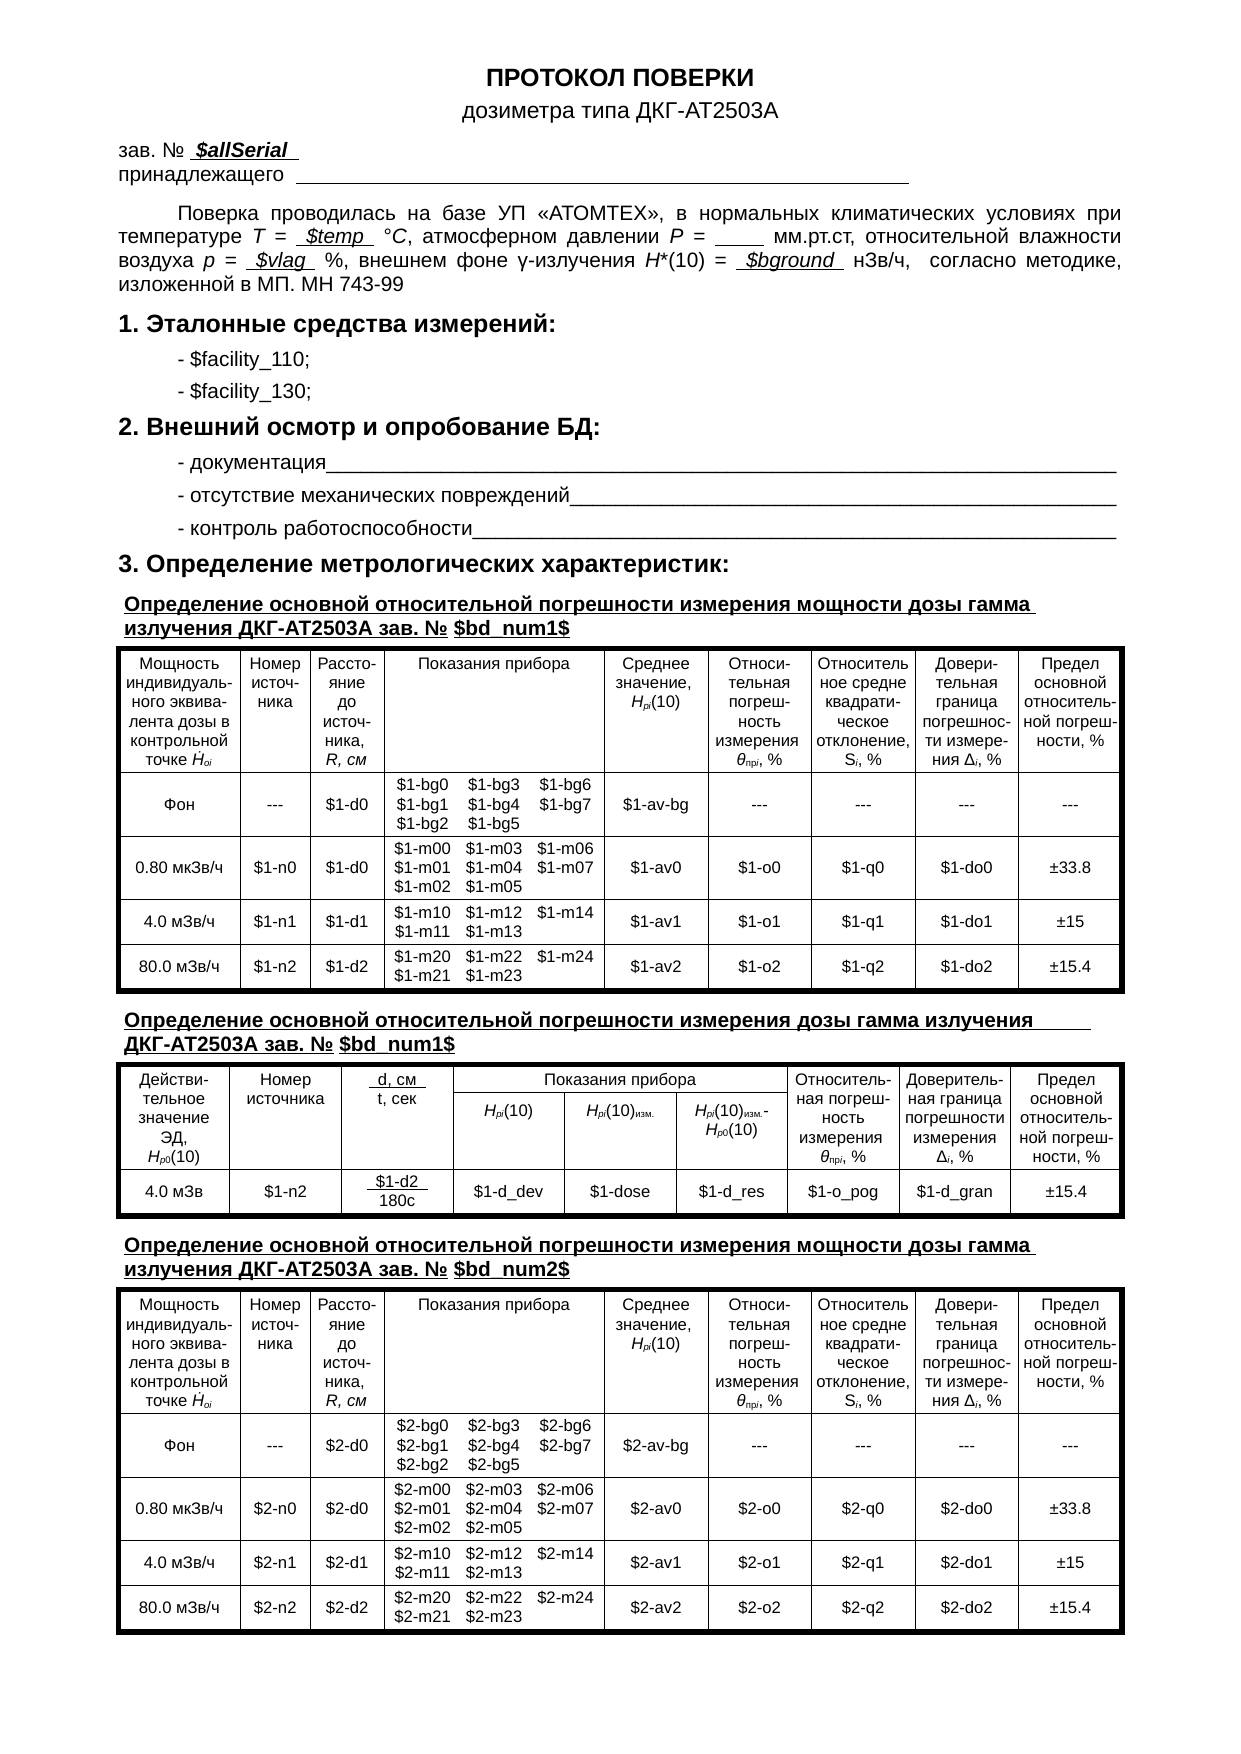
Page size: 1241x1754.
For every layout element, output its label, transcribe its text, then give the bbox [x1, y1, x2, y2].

table_cell 0.80 мкЗв/ч [121, 1478, 240, 1540]
table_cell $1-q2 [812, 945, 915, 988]
table_cell $2-o2 [709, 1586, 811, 1629]
table_cell Относитель-ная погреш-ность измерения θпрi, % [788, 1067, 899, 1169]
table_header Определение основной относительной погрешности измерения дозы гамма излучения ДКГ-АТ2503A зав. № $bd_num1$ [118, 994, 1122, 1062]
text - контроль работоспособности [118, 516, 1122, 540]
table_cell $1-m20 $1-m21 $1-m22 $1-m23 $1-m24 [385, 945, 604, 988]
table_cell Номер источ-ника [241, 651, 310, 772]
table_cell $1-o2 [709, 945, 811, 988]
table_cell $1-n1 [241, 900, 310, 944]
table_cell $1-dose [565, 1170, 676, 1213]
table_cell Мощность индивидуаль-ного эквива-лента дозы в контрольной точке Ḣoi [121, 1292, 240, 1413]
table_cell Мощность индивидуаль-ного эквива-лента дозы в контрольной точке Ḣoi [121, 651, 240, 772]
table_cell Фон [121, 773, 240, 836]
table_cell $1-do1 [916, 900, 1018, 944]
table_cell Довери-тельная граница погрешнос-ти измере-ния Δi, % [916, 651, 1018, 772]
table_cell Действи-тельное значение ЭД, Hp0(10) [121, 1067, 229, 1169]
table_cell ±15.4 [1019, 945, 1119, 988]
table_cell $2-o0 [709, 1478, 811, 1540]
table_cell Довери-тельная граница погрешнос-ти измере-ния Δi, % [916, 1292, 1018, 1413]
table_cell Относительное средне квадрати-ческое отклонение, Si, % [812, 651, 915, 772]
table_cell Показания прибора [385, 651, 604, 772]
table_cell Предел основной относитель-ной погреш-ности, % [1011, 1067, 1119, 1169]
table_cell Предел основной относитель-ной погреш-ности, % [1019, 1292, 1119, 1413]
table_cell Относи-тельная погреш-ность измерения θпрi, % [709, 1292, 811, 1413]
table_cell $1-o1 [709, 900, 811, 944]
table_cell $1-n2 [241, 945, 310, 988]
table_cell ±15 [1019, 1541, 1119, 1585]
table_cell Предел основной относитель-ной погреш-ности, % [1019, 651, 1119, 772]
table_cell $2-av1 [605, 1541, 708, 1585]
table_cell Относительное средне квадрати-ческое отклонение, Si, % [812, 1292, 915, 1413]
table_cell $1-q1 [812, 900, 915, 944]
table_cell ±15.4 [1011, 1170, 1119, 1213]
table_cell Номер источника [230, 1067, 341, 1169]
table_cell $1-o_pog [788, 1170, 899, 1213]
table_cell $2-av0 [605, 1478, 708, 1540]
table_cell $2-n2 [241, 1586, 310, 1629]
table_cell --- [916, 773, 1018, 836]
table_cell $1-d_res [677, 1170, 787, 1213]
table_cell $2-q0 [812, 1478, 915, 1540]
table_cell $1-n0 [241, 837, 310, 899]
table_cell $1-d0 [311, 837, 384, 899]
table_header Определение основной относительной погрешности измерения мощности дозы гамма излучения ДКГ-АТ2503A зав. № $bd_num2$ [118, 1219, 1122, 1287]
table_cell $1-m10 $1-m11 $1-m12 $1-m13 $1-m14 [385, 900, 604, 944]
table_cell $2-do2 [916, 1586, 1018, 1629]
table_cell $2-m20 $2-m21 $2-m22 $2-m23 $2-m24 [385, 1586, 604, 1629]
table_cell $1-d2 180c [342, 1170, 453, 1213]
text принадлежащего . . [118, 162, 1122, 186]
table_cell $2-n1 [241, 1541, 310, 1585]
table_cell $1-d_dev [454, 1170, 564, 1213]
table_cell $2-m00 $2-m01 $2-m02 $2-m03 $2-m04 $2-m05 $2-m06 $2-m07 [385, 1478, 604, 1540]
table_cell $2-do0 [916, 1478, 1018, 1540]
table_cell --- [241, 773, 310, 836]
table_cell $2-q1 [812, 1541, 915, 1585]
table_cell $2-o1 [709, 1541, 811, 1585]
text - $facility_130; [118, 379, 1122, 403]
table_cell ±33.8 [1019, 1478, 1119, 1540]
table_cell --- [709, 773, 811, 836]
table_cell Среднее значение, Hpi(10) [605, 1292, 708, 1413]
table_cell d, см t, сек [342, 1067, 453, 1169]
table_cell Доверитель-ная граница погрешности измерения Δi, % [900, 1067, 1010, 1169]
table_cell Hpi(10)изм.-Hp0(10) [677, 1093, 787, 1169]
table_cell $1-av1 [605, 900, 708, 944]
table_cell 4.0 мЗв/ч [121, 1541, 240, 1585]
table_cell $2-q2 [812, 1586, 915, 1629]
table_cell $2-do1 [916, 1541, 1018, 1585]
table_cell Рассто-яние до источ-ника, R, см [311, 1292, 384, 1413]
table_cell Относи-тельная погреш-ность измерения θпрi, % [709, 651, 811, 772]
text дозиметра типа ДКГ-АТ2503A [118, 97, 1122, 124]
table_cell $2-bg0 $2-bg1 $2-bg2 $2-bg3 $2-bg4 $2-bg5 $2-bg6 $2-bg7 [385, 1414, 604, 1477]
table_cell $1-d1 [311, 900, 384, 944]
table_cell $1-av0 [605, 837, 708, 899]
table_cell --- [812, 1414, 915, 1477]
table_cell ±33.8 [1019, 837, 1119, 899]
table_cell $2-m10 $2-m11 $2-m12 $2-m13 $2-m14 [385, 1541, 604, 1585]
text Поверка проводилась на базе УП «АТОМТЕХ», в нормальных климатических условиях при температуре Т = $temp °С, атмосферном давлении Р = мм.рт.ст, относительной влажности воздуха р = $vlag %, внешнем фоне γ-излучения H*(10) = $bground нЗв/ч, согласно методике, изложенной в МП. МН 743-99 [118, 200, 1122, 296]
table_cell 80.0 мЗв/ч [121, 1586, 240, 1629]
table_cell --- [1019, 1414, 1119, 1477]
table_cell 4.0 мЗв/ч [121, 900, 240, 944]
table_cell $1-av2 [605, 945, 708, 988]
table_cell Hpi(10)изм. [565, 1093, 676, 1169]
table_cell $2-n0 [241, 1478, 310, 1540]
text - документация [118, 450, 1122, 474]
table_cell --- [709, 1414, 811, 1477]
table_cell $1-n2 [230, 1170, 341, 1213]
table_cell Hpi(10) [454, 1093, 564, 1169]
table_cell $1-d0 [311, 773, 384, 836]
table_cell 80.0 мЗв/ч [121, 945, 240, 988]
table_cell Показания прибора [385, 1292, 604, 1413]
table_header Определение основной относительной погрешности измерения мощности дозы гамма излучения ДКГ-АТ2503A зав. № $bd_num1$ [118, 578, 1122, 646]
table_cell --- [812, 773, 915, 836]
table_cell ±15 [1019, 900, 1119, 944]
table_cell $2-av-bg [605, 1414, 708, 1477]
table_cell $1-bg0 $1-bg1 $1-bg2 $1-bg3 $1-bg4 $1-bg5 $1-bg6 $1-bg7 [385, 773, 604, 836]
table_cell 0.80 мкЗв/ч [121, 837, 240, 899]
table_cell $1-m00 $1-m01 $1-m02 $1-m03 $1-m04 $1-m05 $1-m06 $1-m07 [385, 837, 604, 899]
table_cell $2-d1 [311, 1541, 384, 1585]
table_cell $2-av2 [605, 1586, 708, 1629]
table_cell $1-av-bg [605, 773, 708, 836]
text - отсутствие механических повреждений [118, 483, 1122, 507]
table_cell --- [916, 1414, 1018, 1477]
table_cell $1-o0 [709, 837, 811, 899]
table_cell $2-d2 [311, 1586, 384, 1629]
table_cell Фон [121, 1414, 240, 1477]
table_cell Рассто-яние до источ-ника, R, см [311, 651, 384, 772]
text 3. Определение метрологических характеристик: [118, 549, 1122, 577]
table_cell Среднее значение, Hpi(10) [605, 651, 708, 772]
table_cell Показания прибора [454, 1067, 787, 1092]
table_cell $1-do2 [916, 945, 1018, 988]
table_cell 4.0 мЗв [121, 1170, 229, 1213]
table_cell $1-d_gran [900, 1170, 1010, 1213]
table_cell $2-d0 [311, 1414, 384, 1477]
table_cell $1-q0 [812, 837, 915, 899]
table_cell $1-d2 [311, 945, 384, 988]
table_cell $2-d0 [311, 1478, 384, 1540]
text 2. Внешний осмотр и опробование БД: [118, 412, 1122, 441]
table_cell --- [1019, 773, 1119, 836]
text 1. Эталонные средства измерений: [118, 309, 1122, 337]
table_cell $1-do0 [916, 837, 1018, 899]
text ПРОТОКОЛ ПОВЕРКИ [118, 62, 1122, 91]
table_cell ±15.4 [1019, 1586, 1119, 1629]
text зав. № $allSerial . [118, 138, 1122, 162]
table_cell Номер источ-ника [241, 1292, 310, 1413]
text - $facility_110; [118, 346, 1122, 370]
table_cell --- [241, 1414, 310, 1477]
